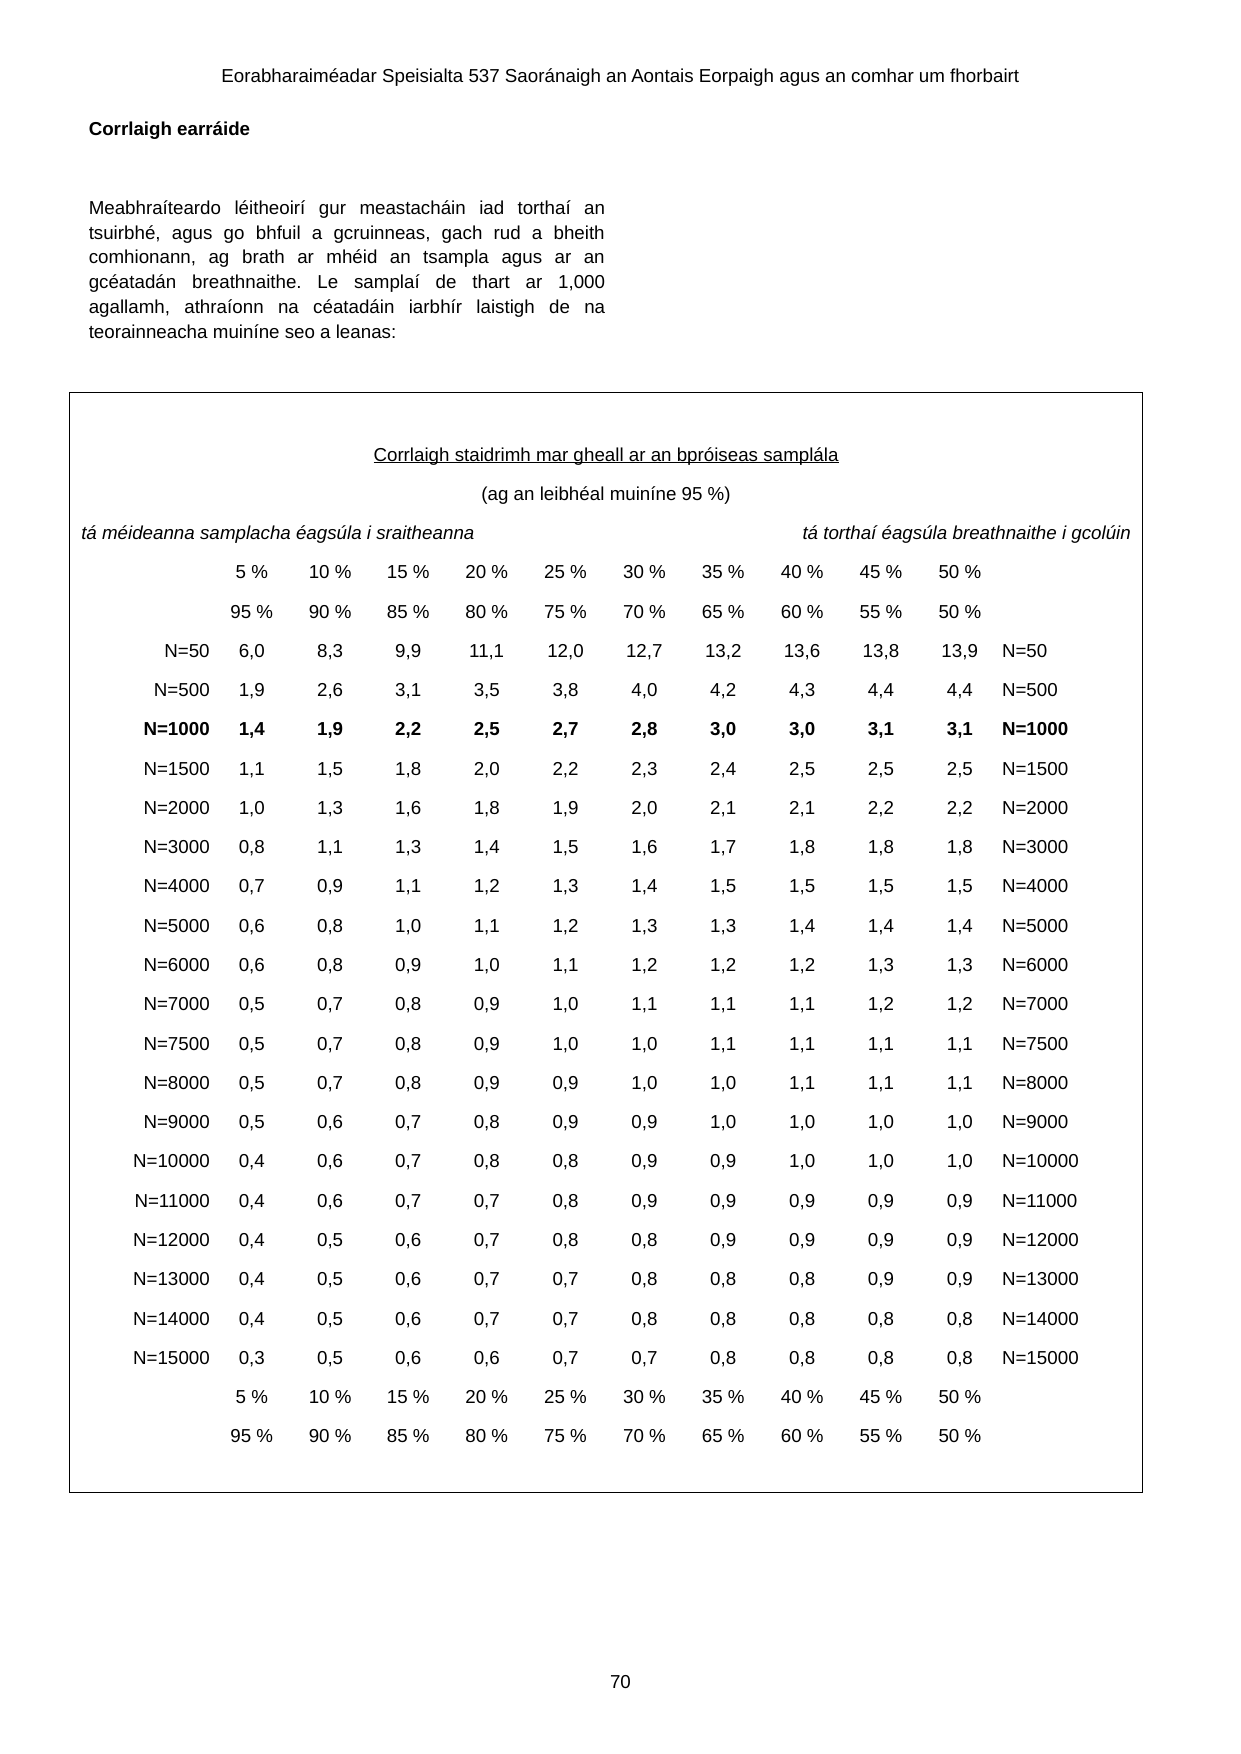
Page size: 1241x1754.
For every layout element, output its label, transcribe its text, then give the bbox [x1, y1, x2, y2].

table_cell 0,6 [291, 1181, 369, 1220]
table_cell 0,9 [920, 1259, 999, 1298]
table_cell [999, 1377, 1133, 1416]
table_cell 0,7 [291, 1063, 369, 1102]
table_cell 0,7 [291, 1024, 369, 1063]
table_cell 1,0 [841, 1102, 920, 1141]
table_cell 15 % [369, 1377, 447, 1416]
table_cell N=1500 [78, 749, 212, 788]
table_cell 40 % [763, 1377, 841, 1416]
table_cell 0,7 [369, 1181, 447, 1220]
table_cell 0,9 [526, 1063, 605, 1102]
table_cell 0,8 [213, 827, 291, 866]
table_header Corrlaigh staidrimh mar gheall ar an bpróiseas samplála [78, 435, 1133, 474]
table_cell 10 % [291, 1377, 369, 1416]
table_cell 50 % [920, 1416, 999, 1456]
table_cell 0,8 [605, 1220, 683, 1259]
table_cell 0,9 [684, 1141, 762, 1181]
table_cell N=50 [999, 631, 1133, 670]
table_cell [78, 1416, 212, 1456]
table_cell 0,8 [684, 1299, 762, 1338]
table_cell 1,0 [213, 788, 291, 827]
table_cell 0,9 [684, 1220, 762, 1259]
table_cell 65 % [684, 592, 762, 631]
table_cell 1,1 [763, 1024, 841, 1063]
table_cell N=13000 [78, 1259, 212, 1298]
table_cell 6,0 [213, 631, 291, 670]
table_cell 1,4 [841, 906, 920, 945]
table_cell N=3000 [78, 827, 212, 866]
table_cell (ag an leibhéal muiníne 95 %) [78, 474, 1133, 513]
table_cell N=15000 [78, 1338, 212, 1377]
table_cell 25 % [526, 1377, 605, 1416]
table_cell 1,1 [447, 906, 526, 945]
table_cell 0,9 [526, 1102, 605, 1141]
table_cell N=12000 [999, 1220, 1133, 1259]
table_cell 55 % [841, 592, 920, 631]
table_cell 1,9 [213, 670, 291, 709]
table_cell 1,5 [920, 866, 999, 906]
table_cell 0,5 [213, 1102, 291, 1141]
table_cell 40 % [763, 552, 841, 592]
table_cell 0,7 [526, 1338, 605, 1377]
table_cell 1,2 [920, 984, 999, 1023]
table_cell 1,2 [684, 945, 762, 984]
table_cell 2,4 [684, 749, 762, 788]
table_cell 30 % [605, 1377, 683, 1416]
table_cell 1,0 [605, 1024, 683, 1063]
table_cell N=4000 [78, 866, 212, 906]
table_cell N=7000 [999, 984, 1133, 1023]
table_cell N=7000 [78, 984, 212, 1023]
table_cell 0,4 [213, 1141, 291, 1181]
table_cell 0,9 [920, 1181, 999, 1220]
table_cell 0,5 [291, 1220, 369, 1259]
table_cell 0,9 [447, 984, 526, 1023]
table_cell 20 % [447, 1377, 526, 1416]
table_cell 0,8 [447, 1141, 526, 1181]
table_cell 0,9 [841, 1181, 920, 1220]
table_cell 95 % [213, 592, 291, 631]
table_cell 2,1 [684, 788, 762, 827]
table_cell 1,6 [605, 827, 683, 866]
table_cell 95 % [213, 1416, 291, 1456]
table_cell 1,1 [920, 1063, 999, 1102]
table_cell 1,0 [920, 1141, 999, 1181]
table_cell 25 % [526, 552, 605, 592]
table_cell 0,8 [291, 945, 369, 984]
table_cell 90 % [291, 1416, 369, 1456]
table_cell 0,6 [291, 1102, 369, 1141]
table_cell 11,1 [447, 631, 526, 670]
table_cell 0,8 [369, 1063, 447, 1102]
table_cell N=9000 [999, 1102, 1133, 1141]
table_cell 3,0 [763, 709, 841, 749]
table_cell N=10000 [999, 1141, 1133, 1181]
table_cell 1,8 [369, 749, 447, 788]
table_cell 65 % [684, 1416, 762, 1456]
table_cell 0,8 [526, 1141, 605, 1181]
table_cell 0,8 [605, 1299, 683, 1338]
table_cell 30 % [605, 552, 683, 592]
table_cell 0,7 [369, 1102, 447, 1141]
table_cell 0,8 [763, 1338, 841, 1377]
table_cell 1,0 [605, 1063, 683, 1102]
table_cell 1,1 [526, 945, 605, 984]
table_cell 1,1 [213, 749, 291, 788]
table_cell 4,2 [684, 670, 762, 709]
table_cell N=2000 [78, 788, 212, 827]
table_cell 1,1 [841, 1063, 920, 1102]
table_cell 0,6 [369, 1338, 447, 1377]
table_cell 1,5 [526, 827, 605, 866]
table_cell tá méideanna samplacha éagsúla i sraitheanna [78, 513, 526, 552]
table_cell 45 % [841, 1377, 920, 1416]
table_cell 4,4 [841, 670, 920, 709]
table_cell [605, 513, 683, 552]
table_cell N=1000 [78, 709, 212, 749]
table_cell 2,5 [447, 709, 526, 749]
table_cell 1,4 [213, 709, 291, 749]
table_cell [78, 552, 212, 592]
table_cell 0,4 [213, 1220, 291, 1259]
table_cell 70 % [605, 592, 683, 631]
table_cell 0,7 [526, 1259, 605, 1298]
table_cell N=10000 [78, 1141, 212, 1181]
table_cell 10 % [291, 552, 369, 592]
table_cell 2,2 [369, 709, 447, 749]
table_cell 1,2 [526, 906, 605, 945]
table_cell 1,0 [526, 1024, 605, 1063]
table_cell 4,4 [920, 670, 999, 709]
table_cell 50 % [920, 592, 999, 631]
table_cell 1,8 [920, 827, 999, 866]
table_cell 0,4 [213, 1259, 291, 1298]
table_cell 80 % [447, 592, 526, 631]
table_cell 0,6 [369, 1220, 447, 1259]
table_cell 0,8 [605, 1259, 683, 1298]
table_cell 0,5 [291, 1338, 369, 1377]
table_cell 0,8 [920, 1338, 999, 1377]
table_cell 0,3 [213, 1338, 291, 1377]
table_cell 2,1 [763, 788, 841, 827]
table_cell 5 % [213, 1377, 291, 1416]
table_cell 0,9 [447, 1063, 526, 1102]
table_cell 0,7 [291, 984, 369, 1023]
table_cell 1,4 [763, 906, 841, 945]
table_cell 50 % [920, 1377, 999, 1416]
table_cell 1,0 [526, 984, 605, 1023]
table_cell 3,8 [526, 670, 605, 709]
table_cell N=6000 [999, 945, 1133, 984]
table_cell 1,1 [684, 984, 762, 1023]
table_cell 0,9 [763, 1220, 841, 1259]
table_cell 0,8 [841, 1338, 920, 1377]
table_cell 85 % [369, 1416, 447, 1456]
table_cell 13,9 [920, 631, 999, 670]
table_cell 0,8 [526, 1181, 605, 1220]
table_cell N=1000 [999, 709, 1133, 749]
table_cell 2,5 [763, 749, 841, 788]
table_cell 0,7 [447, 1181, 526, 1220]
table_cell 13,6 [763, 631, 841, 670]
table_cell 2,6 [291, 670, 369, 709]
table_cell 85 % [369, 592, 447, 631]
table_cell 0,5 [213, 984, 291, 1023]
table_cell 1,1 [369, 866, 447, 906]
table_cell 1,6 [369, 788, 447, 827]
table_cell 1,8 [447, 788, 526, 827]
table_cell N=4000 [999, 866, 1133, 906]
table_cell 2,5 [841, 749, 920, 788]
table_cell 0,7 [526, 1299, 605, 1338]
table_cell 15 % [369, 552, 447, 592]
table_cell 0,7 [447, 1259, 526, 1298]
table_cell 1,2 [447, 866, 526, 906]
table_cell 0,6 [369, 1259, 447, 1298]
table_cell 0,8 [684, 1259, 762, 1298]
table_cell 12,7 [605, 631, 683, 670]
table_cell 1,1 [684, 1024, 762, 1063]
table_cell 1,0 [369, 906, 447, 945]
table_cell 1,2 [605, 945, 683, 984]
table_cell 1,1 [763, 984, 841, 1023]
table_cell 1,0 [841, 1141, 920, 1181]
table_cell 2,2 [920, 788, 999, 827]
table_cell 5 % [213, 552, 291, 592]
table_cell N=15000 [999, 1338, 1133, 1377]
table_cell 0,6 [291, 1141, 369, 1181]
table_cell 1,5 [684, 866, 762, 906]
table_cell 1,1 [291, 827, 369, 866]
table_cell 0,5 [291, 1299, 369, 1338]
table_cell 1,0 [763, 1102, 841, 1141]
table_cell 0,8 [291, 906, 369, 945]
table_cell 70 % [605, 1416, 683, 1456]
table_cell [999, 552, 1133, 592]
table_cell 1,0 [684, 1102, 762, 1141]
table_cell 1,0 [920, 1102, 999, 1141]
table_cell 0,8 [369, 1024, 447, 1063]
table_cell 0,7 [605, 1338, 683, 1377]
table_cell 1,5 [291, 749, 369, 788]
table_cell N=8000 [78, 1063, 212, 1102]
table_cell 1,1 [763, 1063, 841, 1102]
table_cell 75 % [526, 1416, 605, 1456]
table_cell 0,9 [920, 1220, 999, 1259]
table_cell 1,1 [920, 1024, 999, 1063]
table_cell N=500 [78, 670, 212, 709]
table_cell 0,5 [213, 1024, 291, 1063]
table_cell N=14000 [999, 1299, 1133, 1338]
table_cell N=14000 [78, 1299, 212, 1338]
table_cell 1,1 [605, 984, 683, 1023]
table_cell 1,2 [763, 945, 841, 984]
table_cell 0,8 [920, 1299, 999, 1338]
table_cell [999, 1416, 1133, 1456]
table_cell 0,9 [841, 1259, 920, 1298]
table_cell 0,4 [213, 1299, 291, 1338]
table_cell 3,0 [684, 709, 762, 749]
table_cell [78, 592, 212, 631]
table_cell 0,8 [763, 1299, 841, 1338]
table_cell 1,0 [447, 945, 526, 984]
table_cell 0,8 [763, 1259, 841, 1298]
table_cell 13,8 [841, 631, 920, 670]
table_cell 0,9 [605, 1102, 683, 1141]
table_cell 0,9 [605, 1181, 683, 1220]
table_cell N=11000 [78, 1181, 212, 1220]
table_cell 0,4 [213, 1181, 291, 1220]
table_cell 0,7 [213, 866, 291, 906]
table_cell 0,8 [526, 1220, 605, 1259]
table_cell 2,0 [447, 749, 526, 788]
table_cell N=50 [78, 631, 212, 670]
table_cell 60 % [763, 592, 841, 631]
table_cell [78, 1377, 212, 1416]
table_cell 1,8 [841, 827, 920, 866]
table_cell 4,0 [605, 670, 683, 709]
table_cell 55 % [841, 1416, 920, 1456]
table_cell 75 % [526, 592, 605, 631]
table_cell 20 % [447, 552, 526, 592]
table_cell 2,8 [605, 709, 683, 749]
table_cell 1,5 [841, 866, 920, 906]
table_cell 4,3 [763, 670, 841, 709]
table_cell 2,5 [920, 749, 999, 788]
table_cell 2,7 [526, 709, 605, 749]
table_cell 0,9 [763, 1181, 841, 1220]
table_cell 12,0 [526, 631, 605, 670]
table_cell N=1500 [999, 749, 1133, 788]
table_cell 0,7 [369, 1141, 447, 1181]
table_cell 1,0 [684, 1063, 762, 1102]
table_cell 1,3 [605, 906, 683, 945]
table_cell [999, 592, 1133, 631]
table_cell 90 % [291, 592, 369, 631]
table_cell N=500 [999, 670, 1133, 709]
table_cell 1,7 [684, 827, 762, 866]
table_cell N=11000 [999, 1181, 1133, 1220]
table_cell 3,1 [920, 709, 999, 749]
table_cell 0,9 [841, 1220, 920, 1259]
table_cell 0,9 [369, 945, 447, 984]
table_cell 1,4 [605, 866, 683, 906]
table_cell N=8000 [999, 1063, 1133, 1102]
table_cell 0,5 [291, 1259, 369, 1298]
table_cell 1,2 [841, 984, 920, 1023]
table_cell 0,9 [605, 1141, 683, 1181]
table_cell 1,0 [763, 1141, 841, 1181]
table_cell 0,6 [369, 1299, 447, 1338]
table_cell tá torthaí éagsúla breathnaithe i gcolúin [684, 513, 1133, 552]
table_cell 1,8 [763, 827, 841, 866]
table_cell 0,8 [841, 1299, 920, 1338]
text Corrlaigh earráide [88, 118, 605, 139]
table_cell 8,3 [291, 631, 369, 670]
table_cell N=5000 [78, 906, 212, 945]
table_cell 0,8 [447, 1102, 526, 1141]
text [70, 393, 1142, 1492]
table_cell 1,4 [447, 827, 526, 866]
table_cell 1,5 [763, 866, 841, 906]
table_cell 1,9 [291, 709, 369, 749]
table_cell 1,3 [526, 866, 605, 906]
table_cell 3,1 [369, 670, 447, 709]
table_cell [526, 513, 605, 552]
table_cell 0,9 [291, 866, 369, 906]
table_cell 80 % [447, 1416, 526, 1456]
table_cell 0,6 [213, 906, 291, 945]
table_cell 0,7 [447, 1299, 526, 1338]
table_cell 3,5 [447, 670, 526, 709]
table_cell N=5000 [999, 906, 1133, 945]
table_cell 3,1 [841, 709, 920, 749]
table_cell 9,9 [369, 631, 447, 670]
table_cell 0,9 [447, 1024, 526, 1063]
table_cell N=13000 [999, 1259, 1133, 1298]
table_cell 35 % [684, 552, 762, 592]
table_cell 60 % [763, 1416, 841, 1456]
table_cell 1,3 [841, 945, 920, 984]
table_cell 2,0 [605, 788, 683, 827]
table_cell 13,2 [684, 631, 762, 670]
text Meabhraíteardo léitheoirí gur meastacháin iad torthaí an tsuirbhé, agus go bhfuil a gcruinneas, gach rud a bheith comhionann, ag brath ar mhéid an tsampla agus ar an gcéatadán breathnaithe. Le samplaí de thart ar 1,000 agallamh, athraíonn na céatadáin iarbhír laistigh de na teorainneacha muiníne seo a leanas: [88, 197, 605, 342]
table_cell N=7500 [999, 1024, 1133, 1063]
table_cell N=12000 [78, 1220, 212, 1259]
table_cell N=9000 [78, 1102, 212, 1141]
table_cell 1,3 [920, 945, 999, 984]
table_cell 1,1 [841, 1024, 920, 1063]
table_cell 1,3 [291, 788, 369, 827]
table_cell 50 % [920, 552, 999, 592]
table_cell N=3000 [999, 827, 1133, 866]
table_cell 45 % [841, 552, 920, 592]
table_cell 1,3 [369, 827, 447, 866]
table_cell 0,9 [684, 1181, 762, 1220]
table_cell 2,2 [841, 788, 920, 827]
table_cell N=7500 [78, 1024, 212, 1063]
table_cell 35 % [684, 1377, 762, 1416]
table_cell 0,8 [684, 1338, 762, 1377]
table_cell N=6000 [78, 945, 212, 984]
table_cell 1,3 [684, 906, 762, 945]
table_cell 1,4 [920, 906, 999, 945]
table_cell 0,6 [447, 1338, 526, 1377]
table_cell 0,5 [213, 1063, 291, 1102]
table_cell 0,7 [447, 1220, 526, 1259]
table_cell 2,2 [526, 749, 605, 788]
table_cell N=2000 [999, 788, 1133, 827]
table_cell 2,3 [605, 749, 683, 788]
table_cell 0,6 [213, 945, 291, 984]
table_cell 0,8 [369, 984, 447, 1023]
table_cell 1,9 [526, 788, 605, 827]
